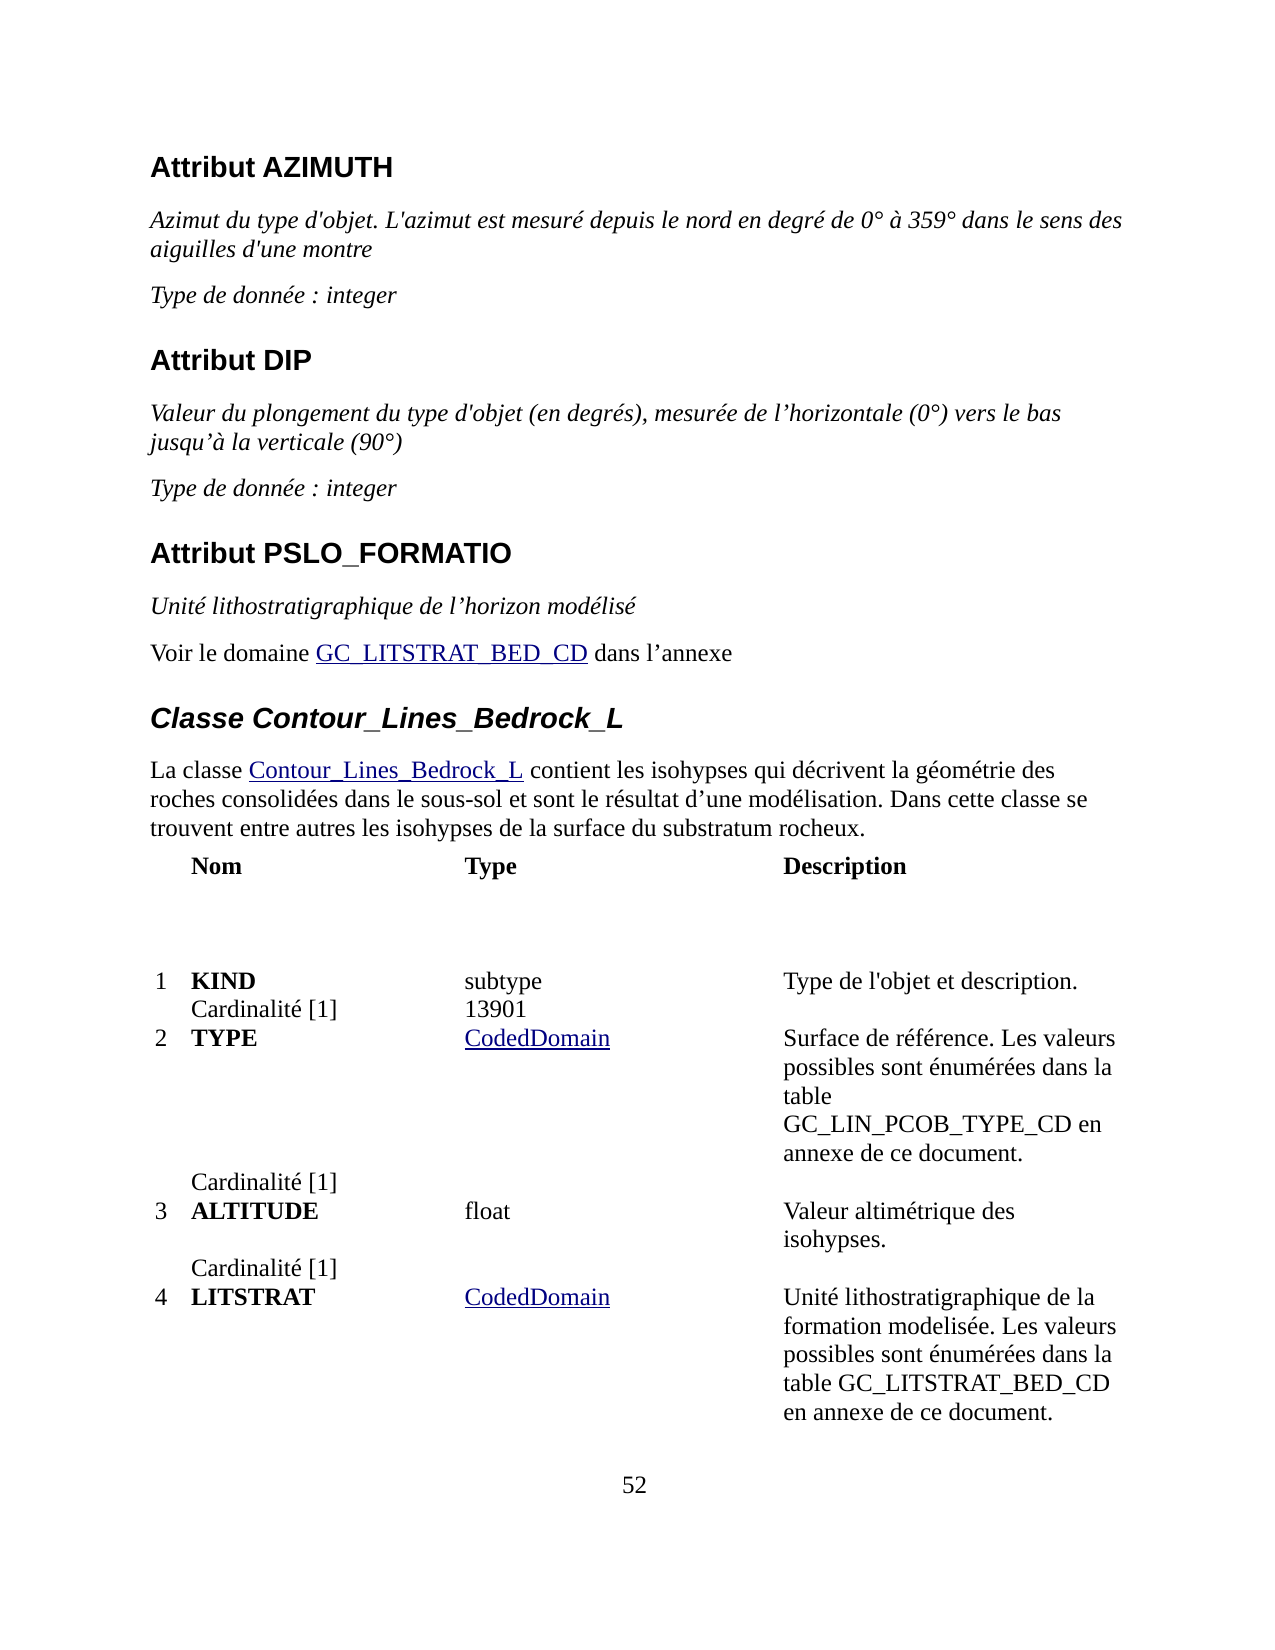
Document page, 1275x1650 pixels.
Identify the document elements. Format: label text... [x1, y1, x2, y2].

text Type de donnée : integer [150, 280, 1125, 309]
table_cell CodedDomain [460, 1023, 779, 1167]
table_cell [460, 1253, 779, 1282]
table_cell Cardinalité [1] [186, 1253, 460, 1282]
table_cell [779, 1167, 1125, 1196]
table_cell Valeur altimétrique des isohypses. [779, 1196, 1125, 1253]
subtitle Classe Contour_Lines_Bedrock_L [150, 701, 1125, 734]
table_cell 4 [150, 1282, 186, 1426]
table_cell Cardinalité [1] [186, 995, 460, 1023]
table_cell subtype [460, 966, 779, 994]
table_cell 13901 [460, 995, 779, 1023]
table_cell Cardinalité [1] [186, 1167, 460, 1196]
table_cell 3 [150, 1196, 186, 1253]
text Type de donnée : integer [150, 473, 1125, 502]
text Azimut du type d'objet. L'azimut est mesuré depuis le nord en degré de 0° à 359° dans le sens des aiguilles d'une montre [150, 205, 1125, 262]
table_header Nom [186, 851, 460, 966]
table_cell [150, 995, 186, 1023]
table_cell 2 [150, 1023, 186, 1167]
table_cell CodedDomain [460, 1282, 779, 1426]
table_cell ALTITUDE [186, 1196, 460, 1253]
subtitle Attribut DIP [150, 343, 1125, 377]
table_cell [460, 1167, 779, 1196]
table_cell float [460, 1196, 779, 1253]
table_cell Type de l'objet et description. [779, 966, 1125, 994]
table_cell [779, 1253, 1125, 1282]
text Unité lithostratigraphique de l’horizon modélisé [150, 591, 1125, 620]
table_cell Surface de référence. Les valeurs possibles sont énumérées dans la table GC_LIN_PCOB_TYPE_CD en annexe de ce document. [779, 1023, 1125, 1167]
table_cell Unité lithostratigraphique de la formation modelisée. Les valeurs possibles sont énumérées dans la table GC_LITSTRAT_BED_CD en annexe de ce document. [779, 1282, 1125, 1426]
table_header Description [779, 851, 1125, 966]
text Voir le domaine GC_LITSTRAT_BED_CD dans l’annexe [150, 638, 1125, 667]
table_cell [779, 995, 1125, 1023]
table_header Type [460, 851, 779, 966]
table_cell 1 [150, 966, 186, 994]
table_cell TYPE [186, 1023, 460, 1167]
table_header [150, 851, 186, 966]
table_cell [150, 1167, 186, 1196]
text La classe Contour_Lines_Bedrock_L contient les isohypses qui décrivent la géométrie des roches consolidées dans le sous-sol et sont le résultat d’une modélisation. Dans cette classe se trouvent entre autres les isohypses de la surface du substratum rocheux. [150, 756, 1125, 842]
table_cell [150, 1253, 186, 1282]
table_cell LITSTRAT [186, 1282, 460, 1426]
subtitle Attribut PSLO_FORMATIO [150, 536, 1125, 570]
subtitle Attribut AZIMUTH [150, 150, 1125, 183]
text Valeur du plongement du type d'objet (en degrés), mesurée de l’horizontale (0°) vers le bas jusqu’à la verticale (90°) [150, 398, 1125, 456]
table_cell KIND [186, 966, 460, 994]
